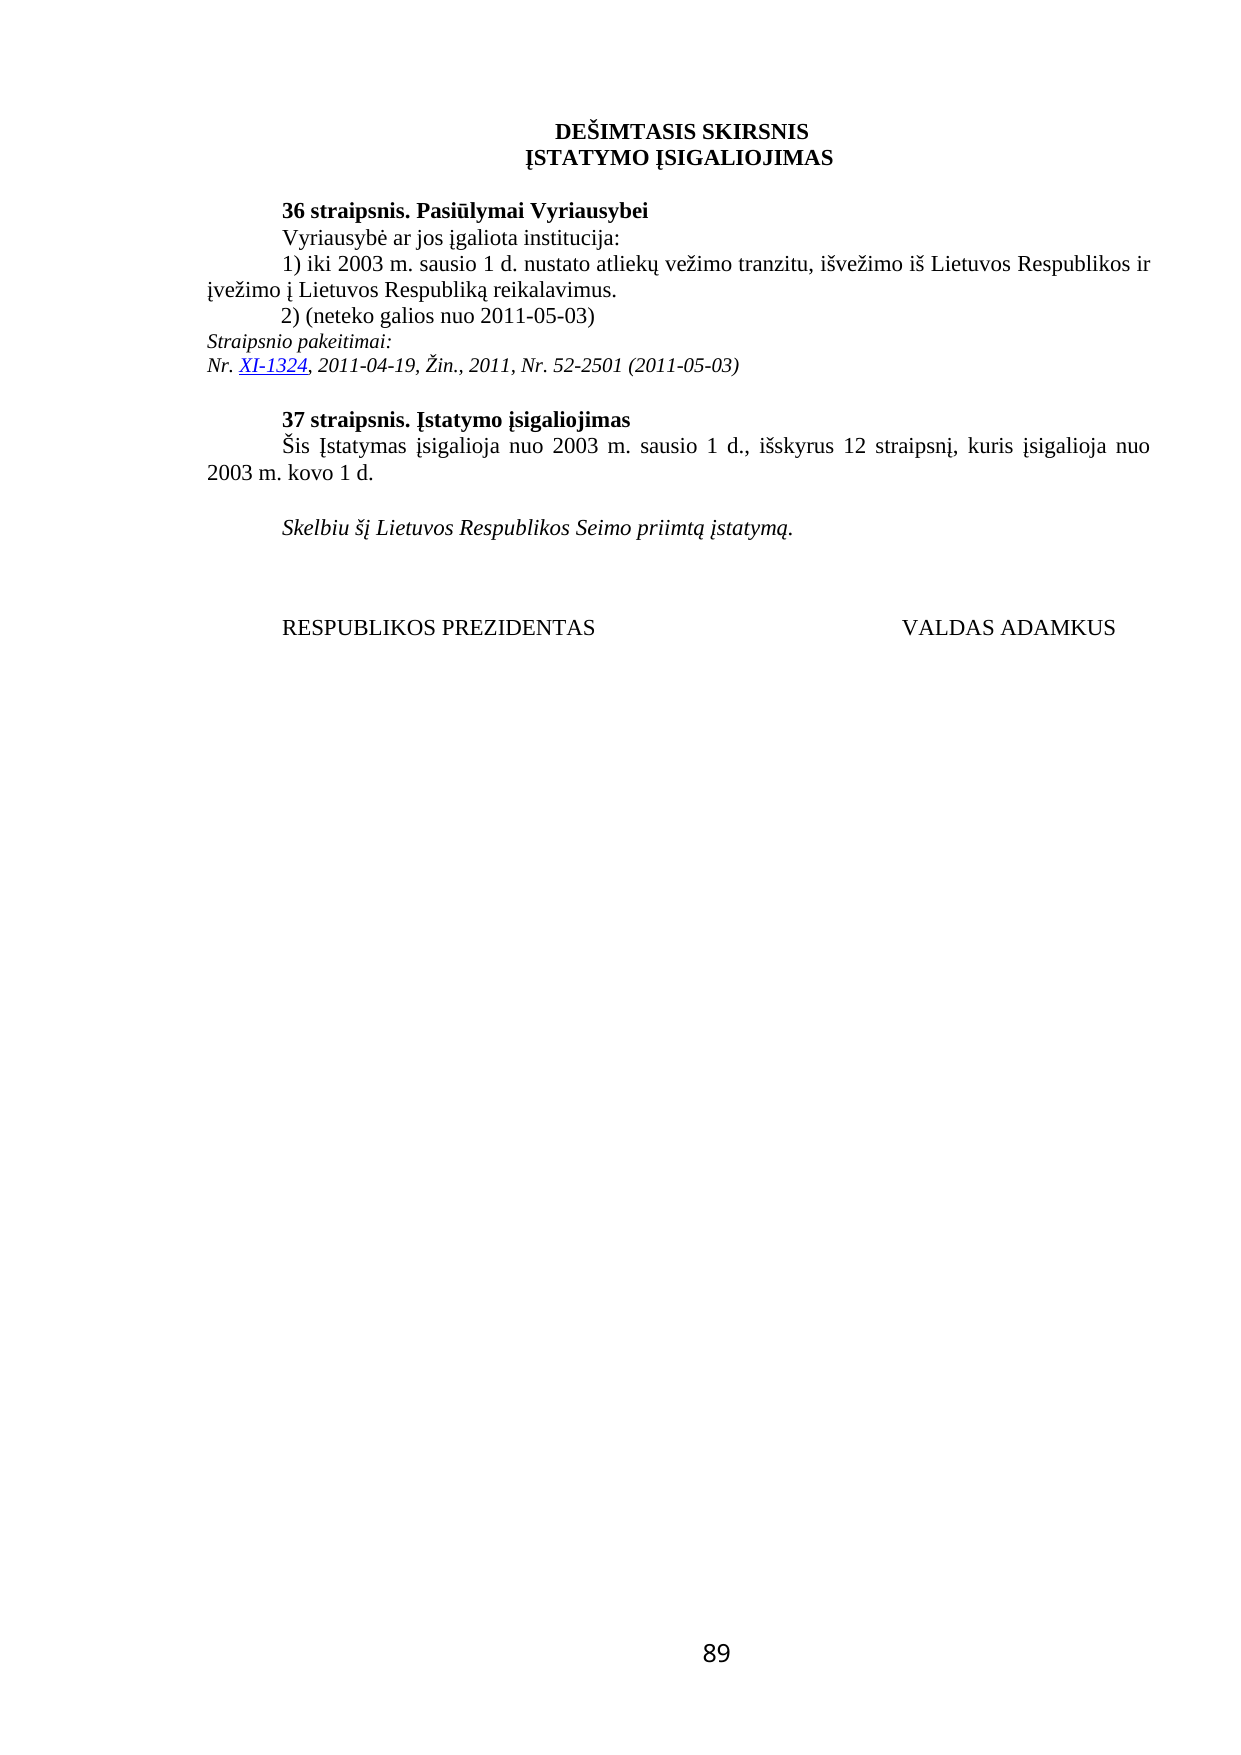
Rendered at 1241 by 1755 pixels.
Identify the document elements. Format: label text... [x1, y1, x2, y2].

text Šis Įstatymas įsigalioja nuo 2003 m. sausio 1 d., išskyrus 12 straipsnį, kuris įsigalioja nuo 2003 m. kovo 1 d. [207, 432, 1152, 485]
text RESPUBLIKOS PREZIDENTAS VALDAS ADAMKUS [207, 614, 1152, 641]
text Vyriausybė ar jos įgaliota institucija: [207, 223, 1152, 250]
text 2) (neteko galios nuo 2011-05-03) [207, 303, 1152, 329]
subtitle dešimtasis skirsnis [207, 118, 1152, 144]
text Nr. XI-1324, 2011-04-19, Žin., 2011, Nr. 52-2501 (2011-05-03) [207, 353, 1152, 377]
text Skelbiu šį Lietuvos Respublikos Seimo priimtą įstatymą. [207, 514, 1152, 540]
text 1) iki 2003 m. sausio 1 d. nustato atliekų vežimo tranzitu, išvežimo iš Lietuvos Respublikos ir įvežimo į Lietuvos Respubliką reikalavimus. [207, 250, 1152, 303]
text 37 straipsnis. Įstatymo įsigaliojimas [207, 406, 1152, 432]
text 36 straipsnis. Pasiūlymai Vyriausybei [207, 197, 1152, 223]
text įstatymo įsigaliojimas [207, 144, 1152, 171]
text Straipsnio pakeitimai: [207, 329, 1152, 353]
